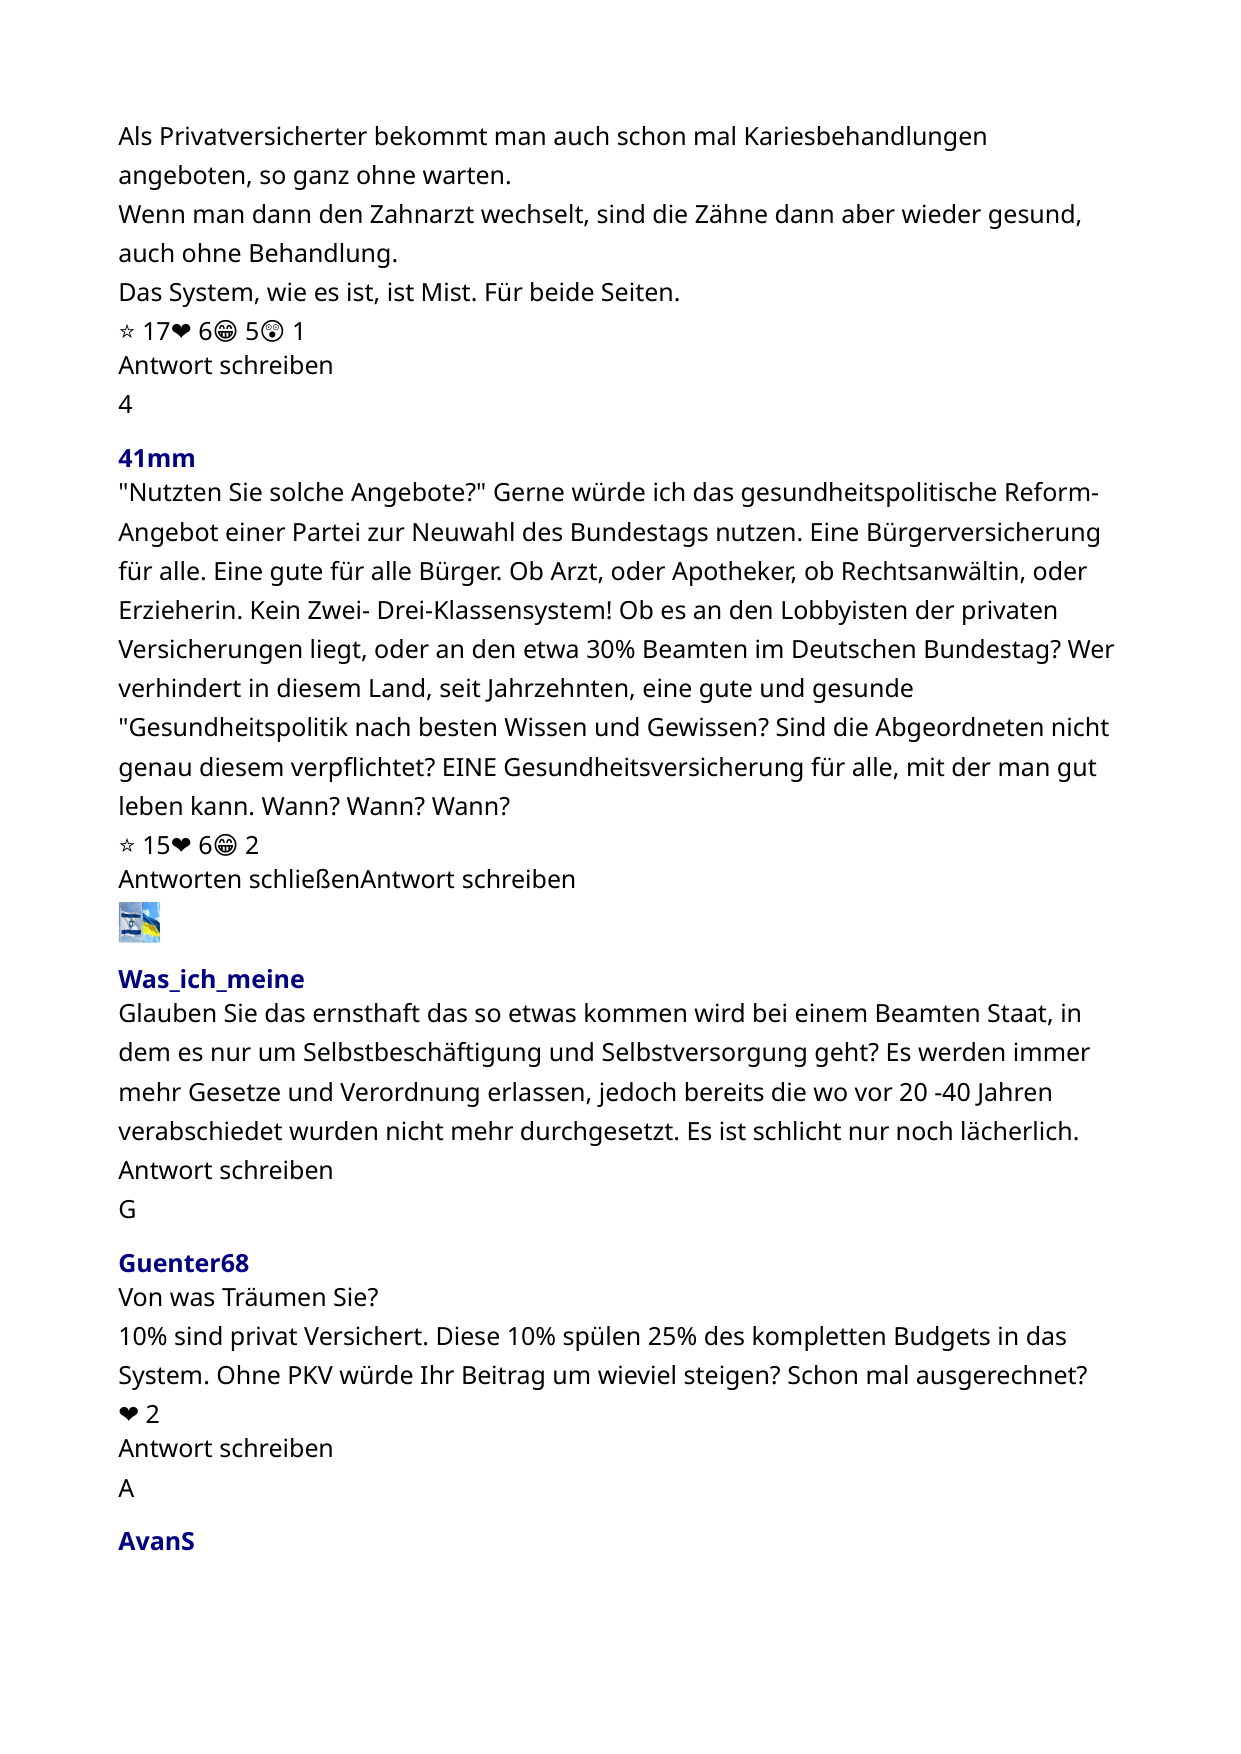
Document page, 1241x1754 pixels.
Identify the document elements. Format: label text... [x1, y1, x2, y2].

text Das System, wie es ist, ist Mist. Für beide Seiten. [118, 275, 1122, 309]
text "Nutzten Sie solche Angebote?" Gerne würde ich das gesundheitspolitische Reform-Angebot einer Partei zur Neuwahl des Bundestags nutzen. Eine Bürgerversicherung für alle. Eine gute für alle Bürger. Ob Arzt, oder Apotheker, ob Rechtsanwältin, oder Erzieherin. Kein Zwei- Drei-Klassensystem! Ob es an den Lobbyisten der privaten Versicherungen liegt, oder an den etwa 30% Beamten im Deutschen Bundestag? Wer verhindert in diesem Land, seit Jahrzehnten, eine gute und gesunde "Gesundheitspolitik nach besten Wissen und Gewissen? Sind die Abgeordneten nicht genau diesem verpflichtet? EINE Gesundheitsversicherung für alle, mit der man gut leben kann. Wann? Wann? Wann? [118, 475, 1122, 822]
text Wenn man dann den Zahnarzt wechselt, sind die Zähne dann aber wieder gesund, auch ohne Behandlung. [118, 196, 1122, 270]
text Von was Träumen Sie? 10% sind privat Versichert. Diese 10% spülen 25% des kompletten Budgets in das System. Ohne PKV würde Ihr Beitrag um wieviel steigen? Schon mal ausgerechnet? [118, 1279, 1122, 1392]
text ❤️ 2 [118, 1397, 1122, 1431]
text ⭐️ 15❤️ 6😁 2 [118, 827, 1122, 862]
subtitle Guenter68 [118, 1245, 1122, 1279]
text 4 [118, 387, 1122, 421]
text ⭐️ 17❤️ 6😁 5😲 1 [118, 314, 1122, 348]
text A [118, 1470, 1122, 1504]
text Antwort schreiben [118, 1152, 1122, 1187]
subtitle 41mm [118, 441, 1122, 475]
subtitle AvanS [118, 1524, 1122, 1558]
text Antwort schreiben [118, 1431, 1122, 1465]
text Antwort schreiben [118, 348, 1122, 382]
picture [118, 900, 161, 943]
text G [118, 1192, 1122, 1226]
subtitle Was_ich_meine [118, 962, 1122, 996]
text Antworten schließenAntwort schreiben [118, 862, 1122, 896]
text Glauben Sie das ernsthaft das so etwas kommen wird bei einem Beamten Staat, in dem es nur um Selbstbeschäftigung und Selbstversorgung geht? Es werden immer mehr Gesetze und Verordnung erlassen, jedoch bereits die wo vor 20 -40 Jahren verabschiedet wurden nicht mehr durchgesetzt. Es ist schlicht nur noch lächerlich. [118, 996, 1122, 1147]
text Als Privatversicherter bekommt man auch schon mal Kariesbehandlungen angeboten, so ganz ohne warten. [118, 118, 1122, 191]
